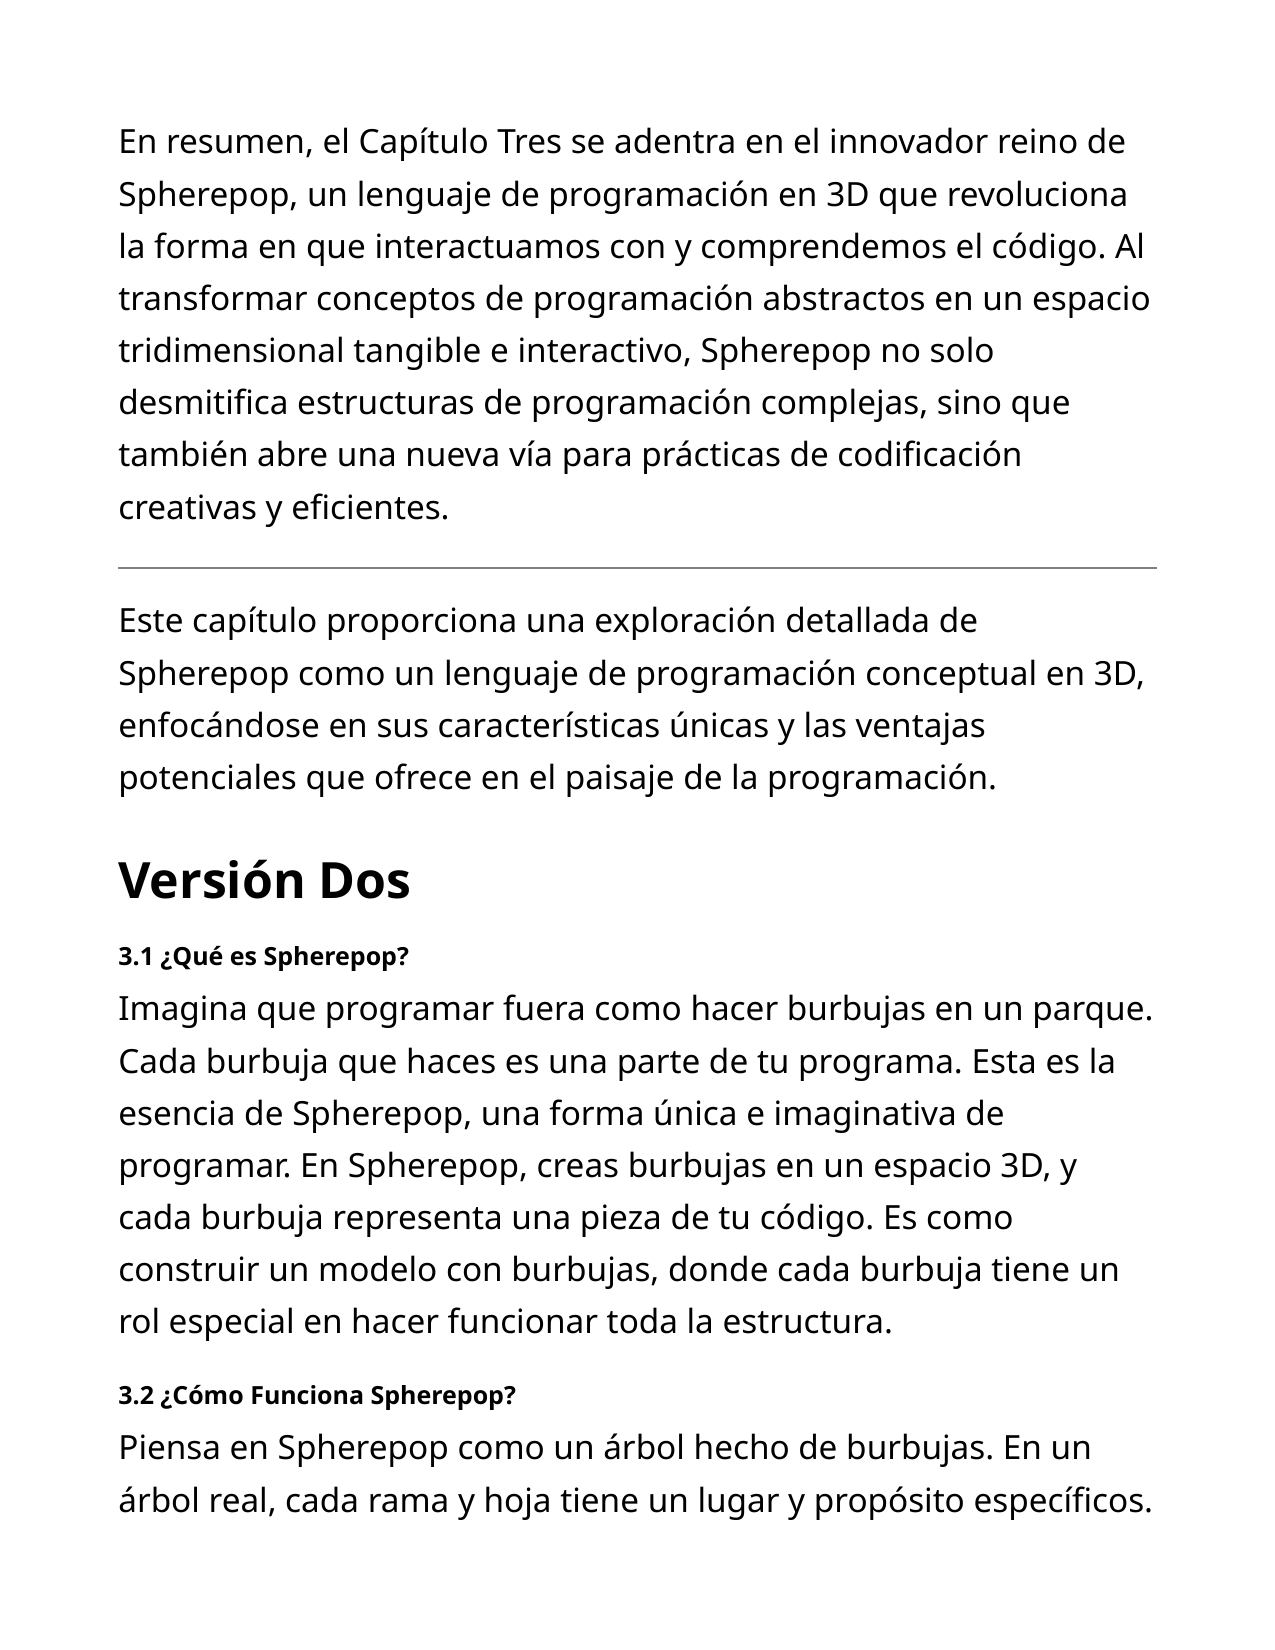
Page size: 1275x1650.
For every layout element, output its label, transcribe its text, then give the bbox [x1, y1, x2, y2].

subtitle 3.1 ¿Qué es Spherepop? [118, 939, 1157, 973]
subtitle Versión Dos [118, 846, 1157, 914]
text Piensa en Spherepop como un árbol hecho de burbujas. En un árbol real, cada rama y hoja tiene un lugar y propósito específicos. [118, 1424, 1157, 1522]
text En resumen, el Capítulo Tres se adentra en el innovador reino de Spherepop, un lenguaje de programación en 3D que revoluciona la forma en que interactuamos con y comprendemos el código. Al transformar conceptos de programación abstractos en un espacio tridimensional tangible e interactivo, Spherepop no solo desmitifica estructuras de programación complejas, sino que también abre una nueva vía para prácticas de codificación creativas y eficientes. [118, 118, 1157, 529]
text Este capítulo proporciona una exploración detallada de Spherepop como un lenguaje de programación conceptual en 3D, enfocándose en sus características únicas y las ventajas potenciales que ofrece en el paisaje de la programación. [118, 597, 1157, 799]
text Imagina que programar fuera como hacer burbujas en un parque. Cada burbuja que haces es una parte de tu programa. Esta es la esencia de Spherepop, una forma única e imaginativa de programar. En Spherepop, creas burbujas en un espacio 3D, y cada burbuja representa una pieza de tu código. Es como construir un modelo con burbujas, donde cada burbuja tiene un rol especial en hacer funcionar toda la estructura. [118, 985, 1157, 1344]
subtitle 3.2 ¿Cómo Funciona Spherepop? [118, 1378, 1157, 1412]
